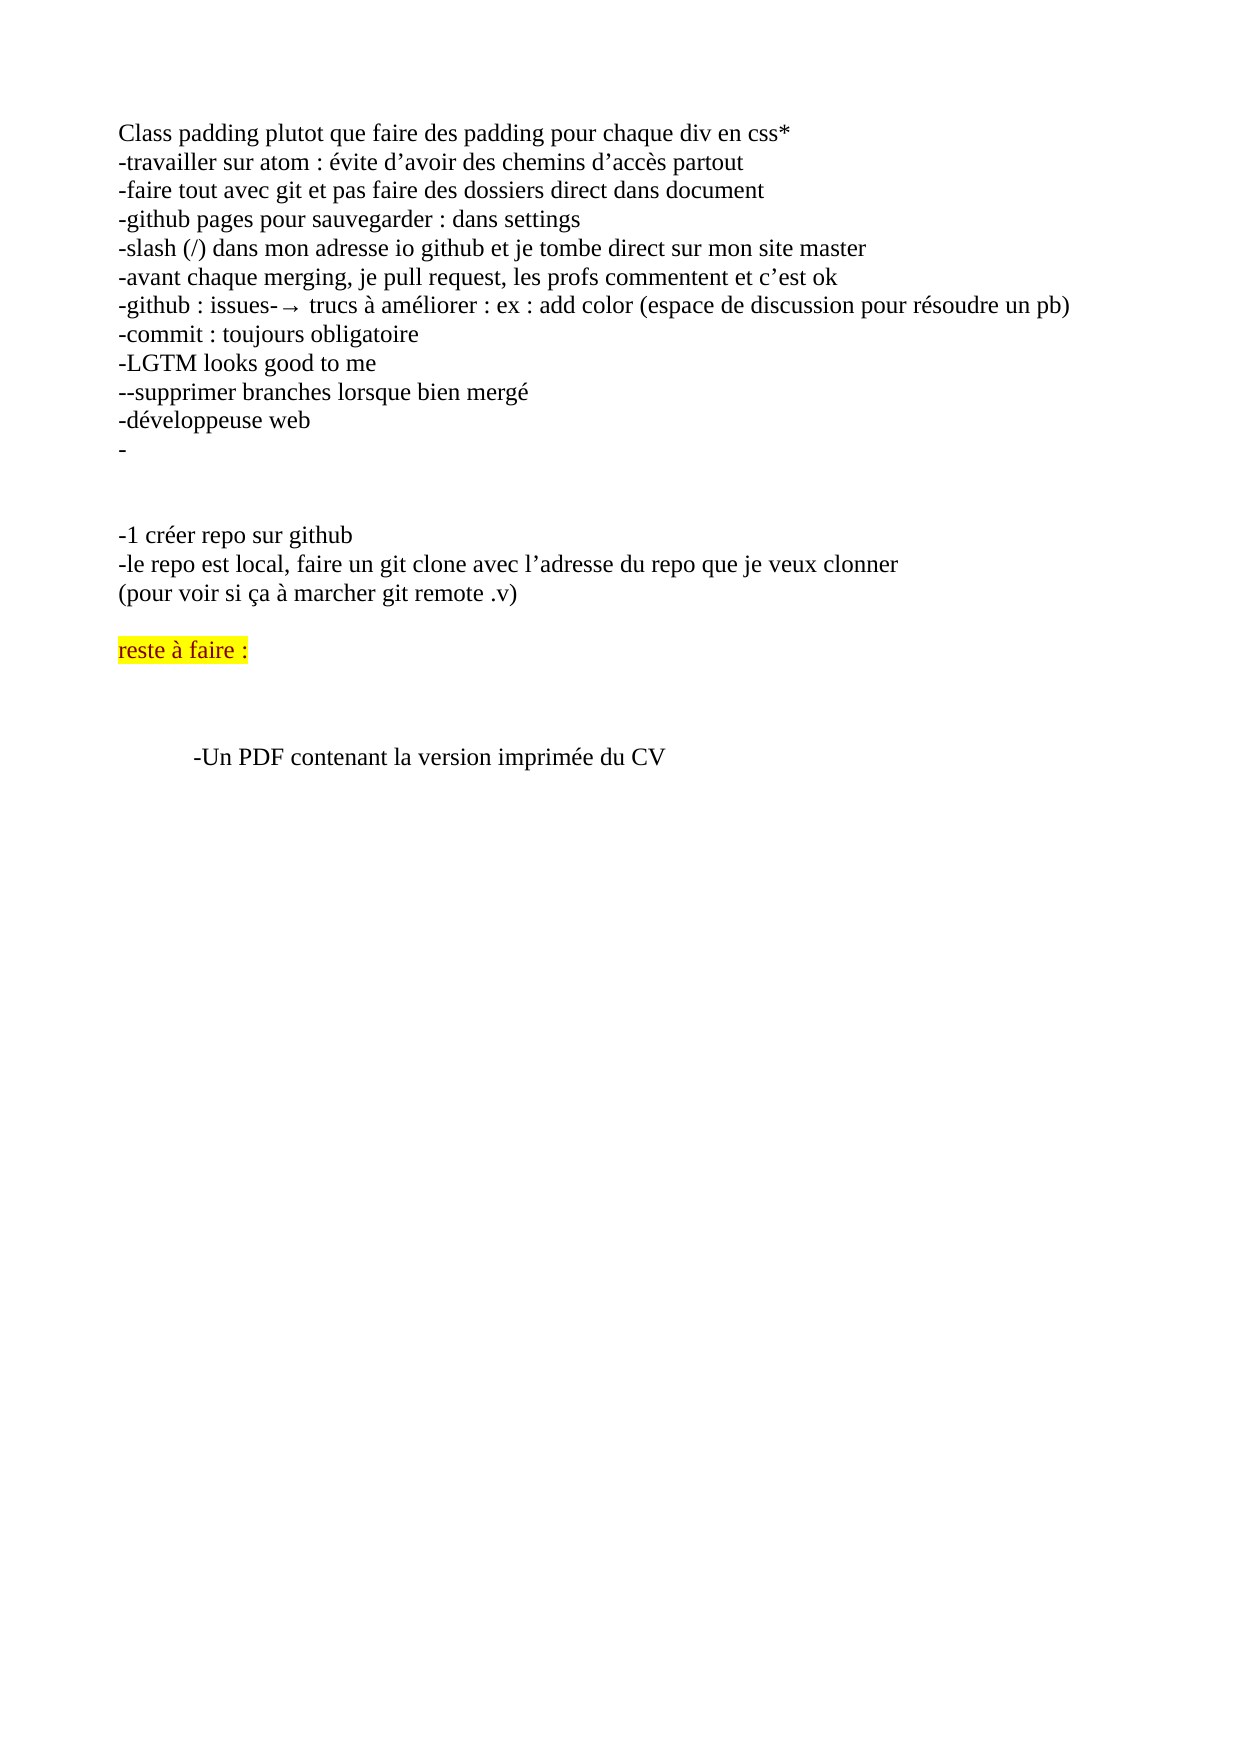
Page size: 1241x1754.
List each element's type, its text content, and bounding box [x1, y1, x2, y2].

text -le repo est local, faire un git clone avec l’adresse du repo que je veux clonner [118, 549, 1122, 578]
text -travailler sur atom : évite d’avoir des chemins d’accès partout [118, 147, 1122, 176]
text --supprimer branches lorsque bien mergé [118, 377, 1122, 406]
text -1 créer repo sur github [118, 521, 1122, 549]
text Class padding plutot que faire des padding pour chaque div en css* [118, 118, 1122, 147]
text -faire tout avec git et pas faire des dossiers direct dans document [118, 176, 1122, 204]
text -slash (/) dans mon adresse io github et je tombe direct sur mon site master [118, 233, 1122, 262]
list -Un PDF contenant la version imprimée du CV [164, 742, 1122, 771]
text -LGTM looks good to me [118, 348, 1122, 377]
text -github : issues-→ trucs à améliorer : ex : add color (espace de discussion pour résoudre un pb) [118, 291, 1122, 319]
text (pour voir si ça à marcher git remote .v) [118, 578, 1122, 607]
text - [118, 434, 1122, 463]
text reste à faire : [118, 636, 1122, 664]
text -développeuse web [118, 406, 1122, 434]
text -github pages pour sauvegarder : dans settings [118, 204, 1122, 233]
text -avant chaque merging, je pull request, les profs commentent et c’est ok [118, 262, 1122, 291]
text -commit : toujours obligatoire [118, 319, 1122, 348]
